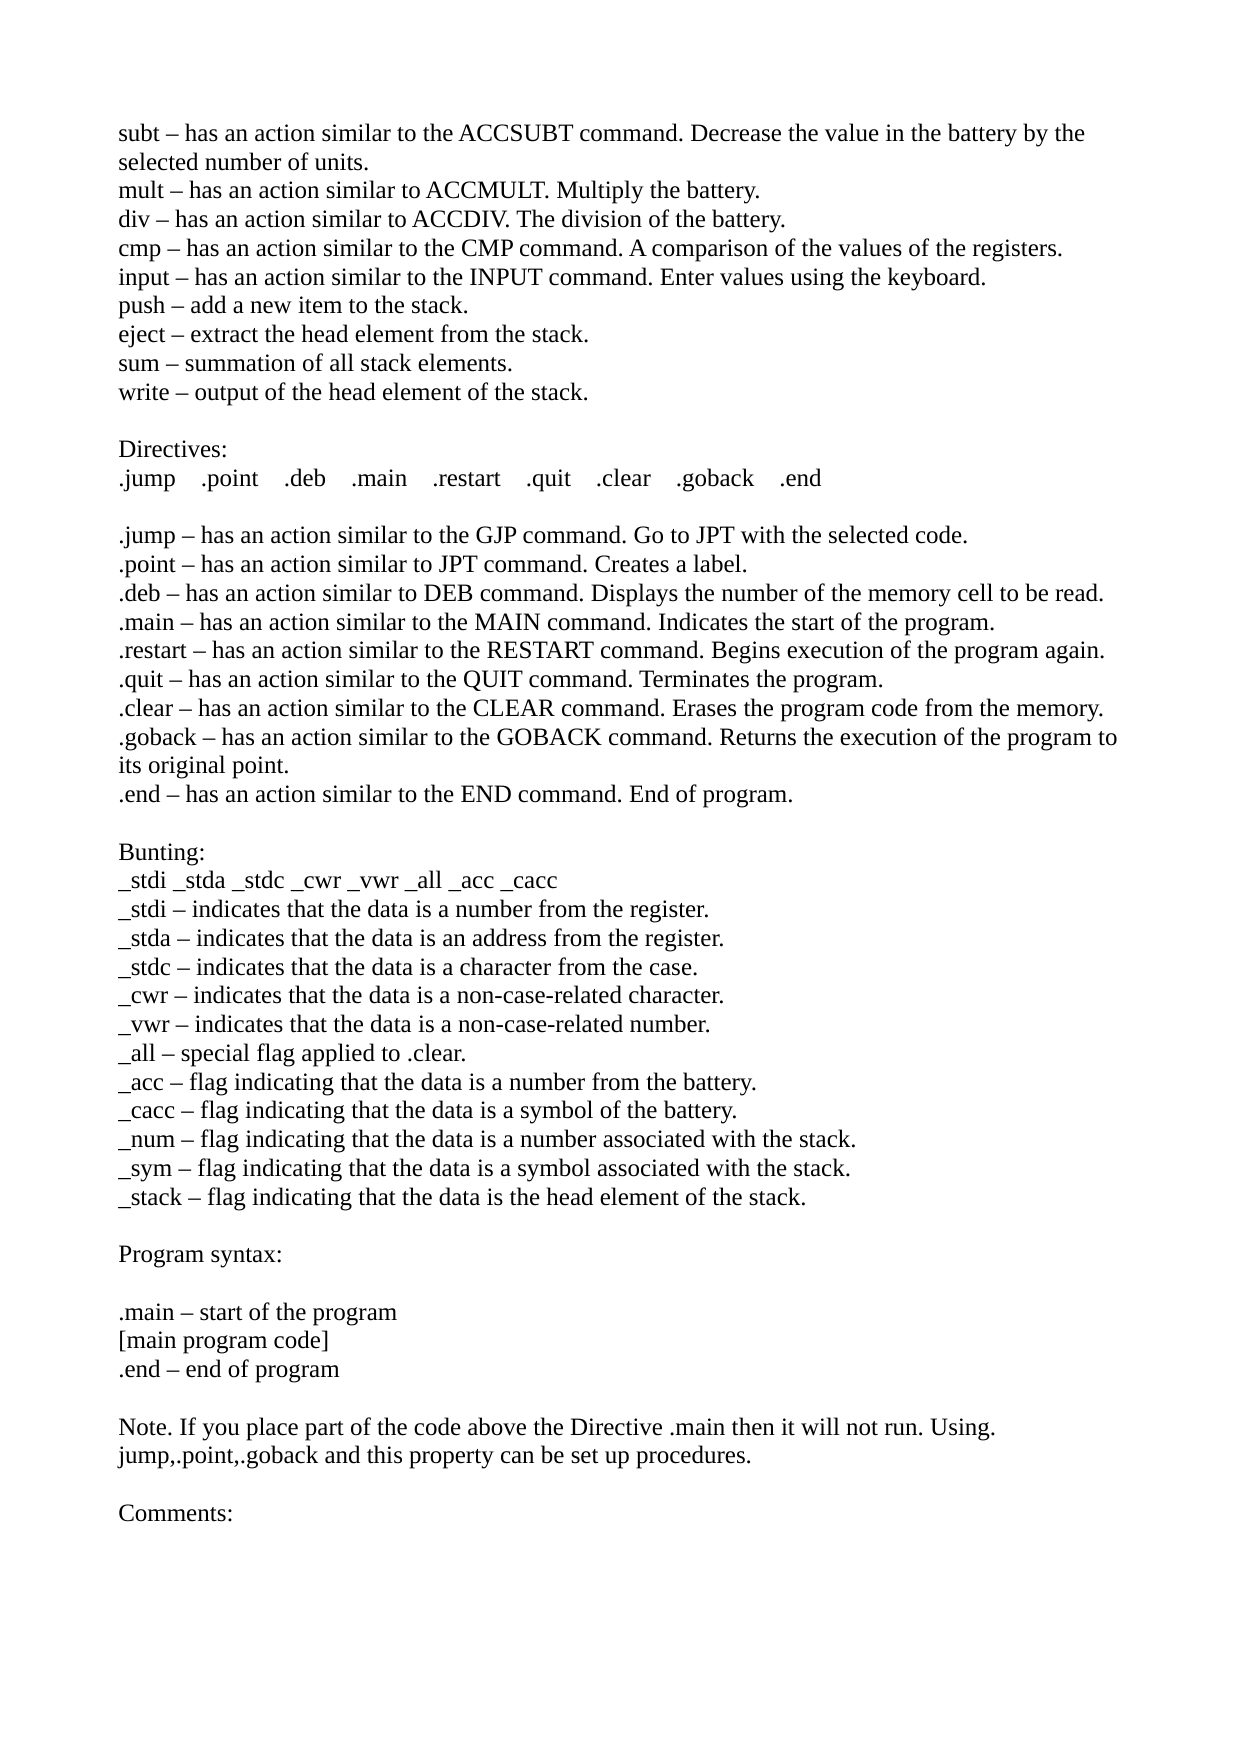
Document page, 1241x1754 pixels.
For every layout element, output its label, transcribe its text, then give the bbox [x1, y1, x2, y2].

text .main – start of the program [118, 1297, 1122, 1326]
text _vwr – indicates that the data is a non-case-related number. [118, 1009, 1122, 1038]
text .quit – has an action similar to the QUIT command. Terminates the program. [118, 664, 1122, 693]
text div – has an action similar to ACCDIV. The division of the battery. [118, 204, 1122, 233]
text mult – has an action similar to ACCMULT. Multiply the battery. [118, 176, 1122, 204]
text .main – has an action similar to the MAIN command. Indicates the start of the program. [118, 607, 1122, 636]
text [main program code] [118, 1326, 1122, 1354]
text Note. If you place part of the code above the Directive .main then it will not run. Using. jump,.point,.goback and this property can be set up procedures. [118, 1412, 1122, 1469]
text .end – end of program [118, 1354, 1122, 1383]
text cmp – has an action similar to the CMP command. A comparison of the values of the registers. [118, 233, 1122, 262]
text _stda – indicates that the data is an address from the register. [118, 923, 1122, 952]
text Directives: [118, 434, 1122, 463]
text _stack – flag indicating that the data is the head element of the stack. [118, 1182, 1122, 1211]
text subt – has an action similar to the ACCSUBT command. Decrease the value in the battery by the selected number of units. [118, 118, 1122, 176]
text _cacc – flag indicating that the data is a symbol of the battery. [118, 1096, 1122, 1124]
text .jump – has an action similar to the GJP command. Go to JPT with the selected code. [118, 521, 1122, 549]
text _acc – flag indicating that the data is a number from the battery. [118, 1067, 1122, 1096]
text Bunting: [118, 837, 1122, 866]
text sum – summation of all stack elements. [118, 348, 1122, 377]
text _stdi – indicates that the data is a number from the register. [118, 894, 1122, 923]
text .point – has an action similar to JPT command. Creates a label. [118, 549, 1122, 578]
text _num – flag indicating that the data is a number associated with the stack. [118, 1124, 1122, 1153]
text .clear – has an action similar to the CLEAR command. Erases the program code from the memory. [118, 693, 1122, 722]
text _stdi _stda _stdc _cwr _vwr _all _acc _cacc [118, 866, 1122, 894]
text write – output of the head element of the stack. [118, 377, 1122, 406]
text .goback – has an action similar to the GOBACK command. Returns the execution of the program to its original point. [118, 722, 1122, 779]
text push – add a new item to the stack. [118, 291, 1122, 319]
text .jump .point .deb .main .restart .quit .clear .goback .end [118, 463, 1122, 492]
text eject – extract the head element from the stack. [118, 319, 1122, 348]
text Program syntax: [118, 1239, 1122, 1268]
text .restart – has an action similar to the RESTART command. Begins execution of the program again. [118, 636, 1122, 664]
text _cwr – indicates that the data is a non-case-related character. [118, 981, 1122, 1009]
text .deb – has an action similar to DEB command. Displays the number of the memory cell to be read. [118, 578, 1122, 607]
text input – has an action similar to the INPUT command. Enter values using the keyboard. [118, 262, 1122, 291]
text _all – special flag applied to .clear. [118, 1038, 1122, 1067]
text _sym – flag indicating that the data is a symbol associated with the stack. [118, 1153, 1122, 1182]
text _stdc – indicates that the data is a character from the case. [118, 952, 1122, 981]
text .end – has an action similar to the END command. End of program. [118, 779, 1122, 808]
text Comments: [118, 1498, 1122, 1527]
